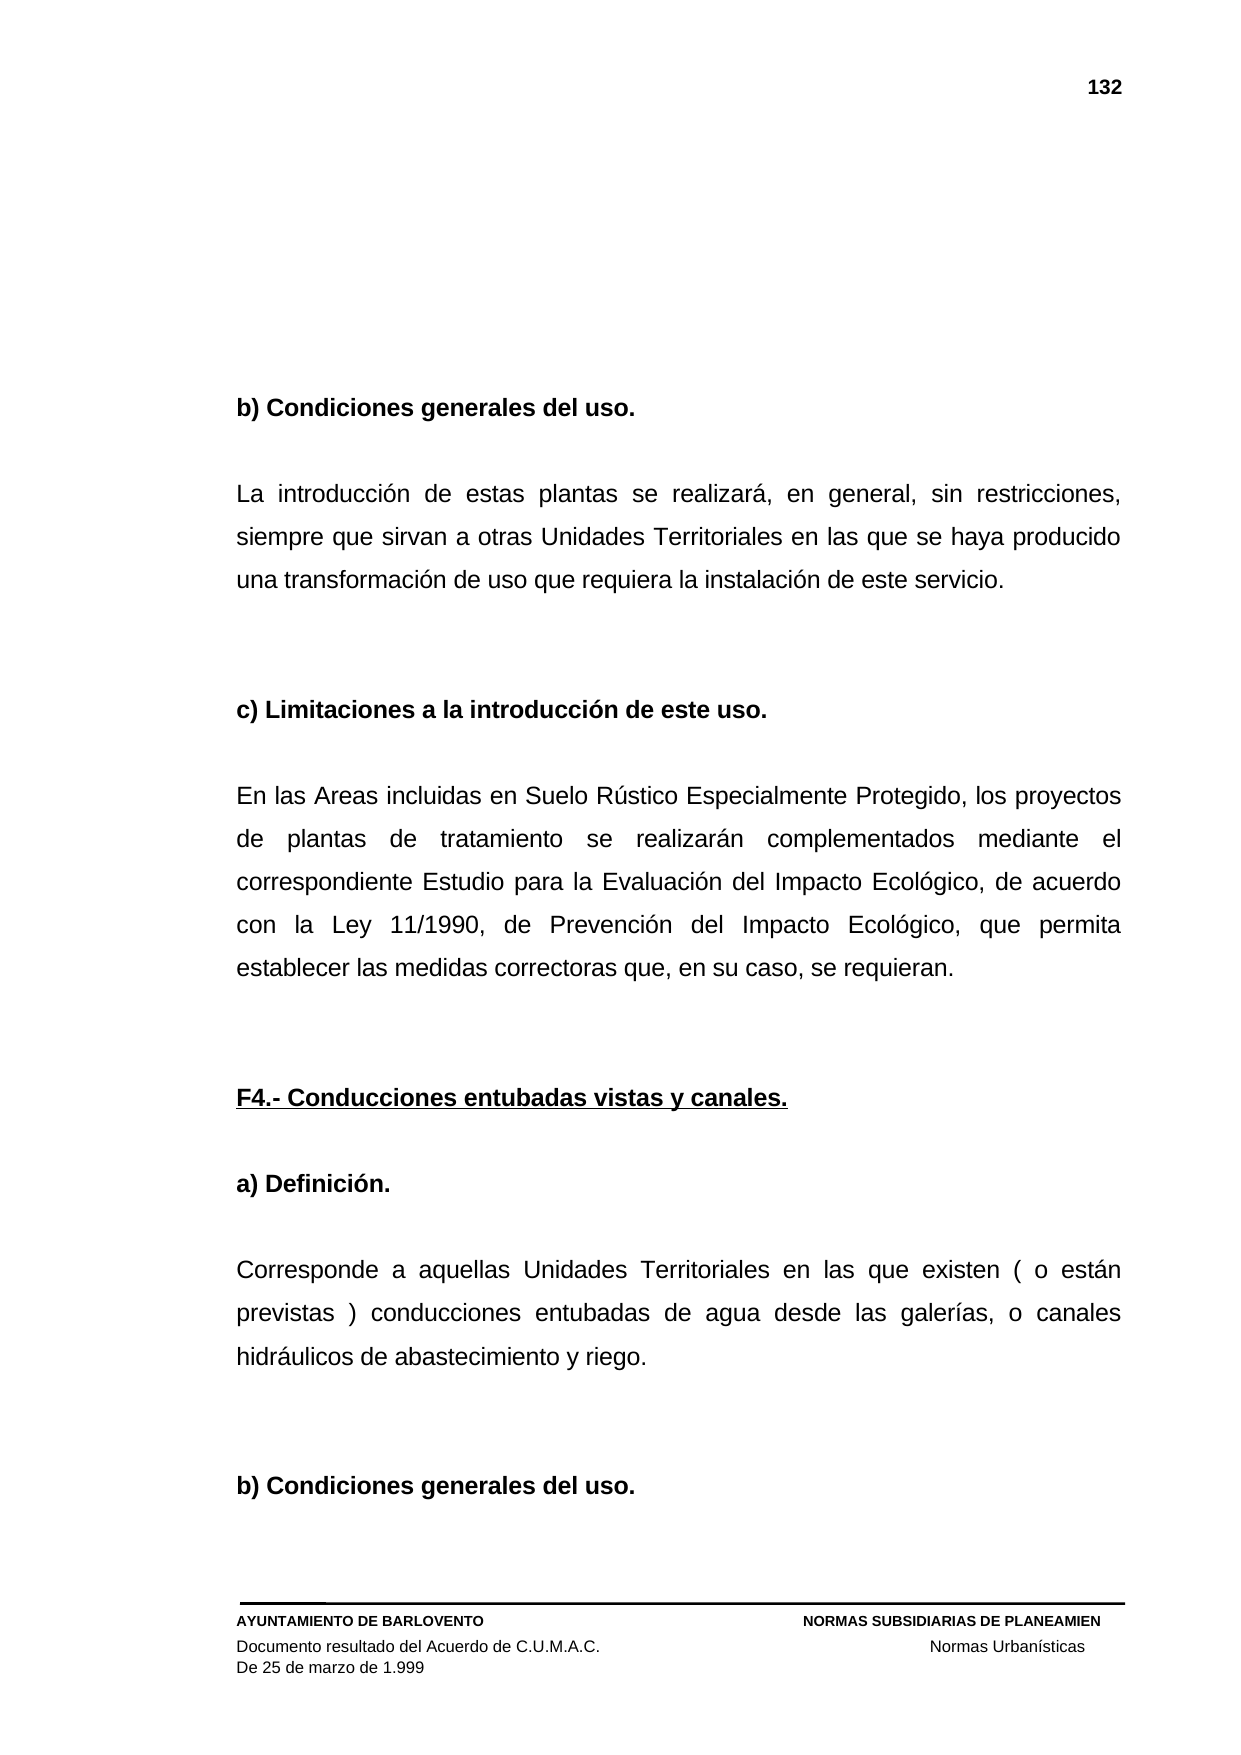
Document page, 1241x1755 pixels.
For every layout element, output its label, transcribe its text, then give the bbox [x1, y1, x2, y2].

text a) Definición. [236, 1169, 1122, 1198]
text c) Limitaciones a la introducción de este uso. [236, 695, 1122, 723]
text Corresponde a aquellas Unidades Territoriales en las que existen ( o están previstas ) conducciones entubadas de agua desde las galerías, o canales hidráulicos de abastecimiento y riego. [236, 1255, 1122, 1370]
text F4.‑ Conducciones entubadas vistas y canales. [236, 1083, 1122, 1112]
text b) Condiciones generales del uso. [236, 393, 1122, 422]
text b) Condiciones generales del uso. [236, 1471, 1122, 1500]
text La introducción de estas plantas se realizará, en general, sin restricciones, siempre que sirvan a otras Unidades Territoriales en las que se haya producido una transformación de uso que requiera la instalación de este servicio. [236, 479, 1122, 594]
text En las Areas incluidas en Suelo Rústico Especialmente Protegido, los proyectos de plantas de tratamiento se realizarán complementados mediante el correspondiente Estudio para la Evaluación del Impacto Ecológico, de acuerdo con la Ley 11/1990, de Prevención del Impacto Ecológico, que permita establecer las medidas correctoras que, en su caso, se requieran. [236, 781, 1122, 982]
